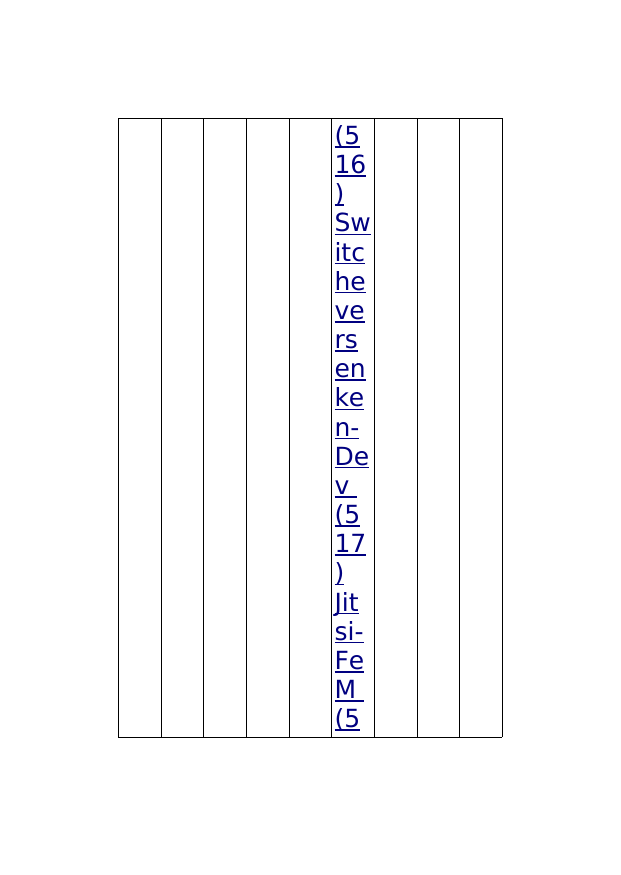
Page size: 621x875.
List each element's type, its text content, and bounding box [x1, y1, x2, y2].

table_cell (516) Switcheversenken-Dev (517) Jitsi-FeM (5 [332, 119, 374, 737]
table_cell [375, 119, 417, 737]
table_cell [460, 119, 502, 737]
table_cell [418, 119, 459, 737]
table_cell [204, 119, 246, 737]
table_cell [162, 119, 203, 737]
table_cell [119, 119, 161, 737]
table_cell [290, 119, 331, 737]
table_cell [247, 119, 289, 737]
